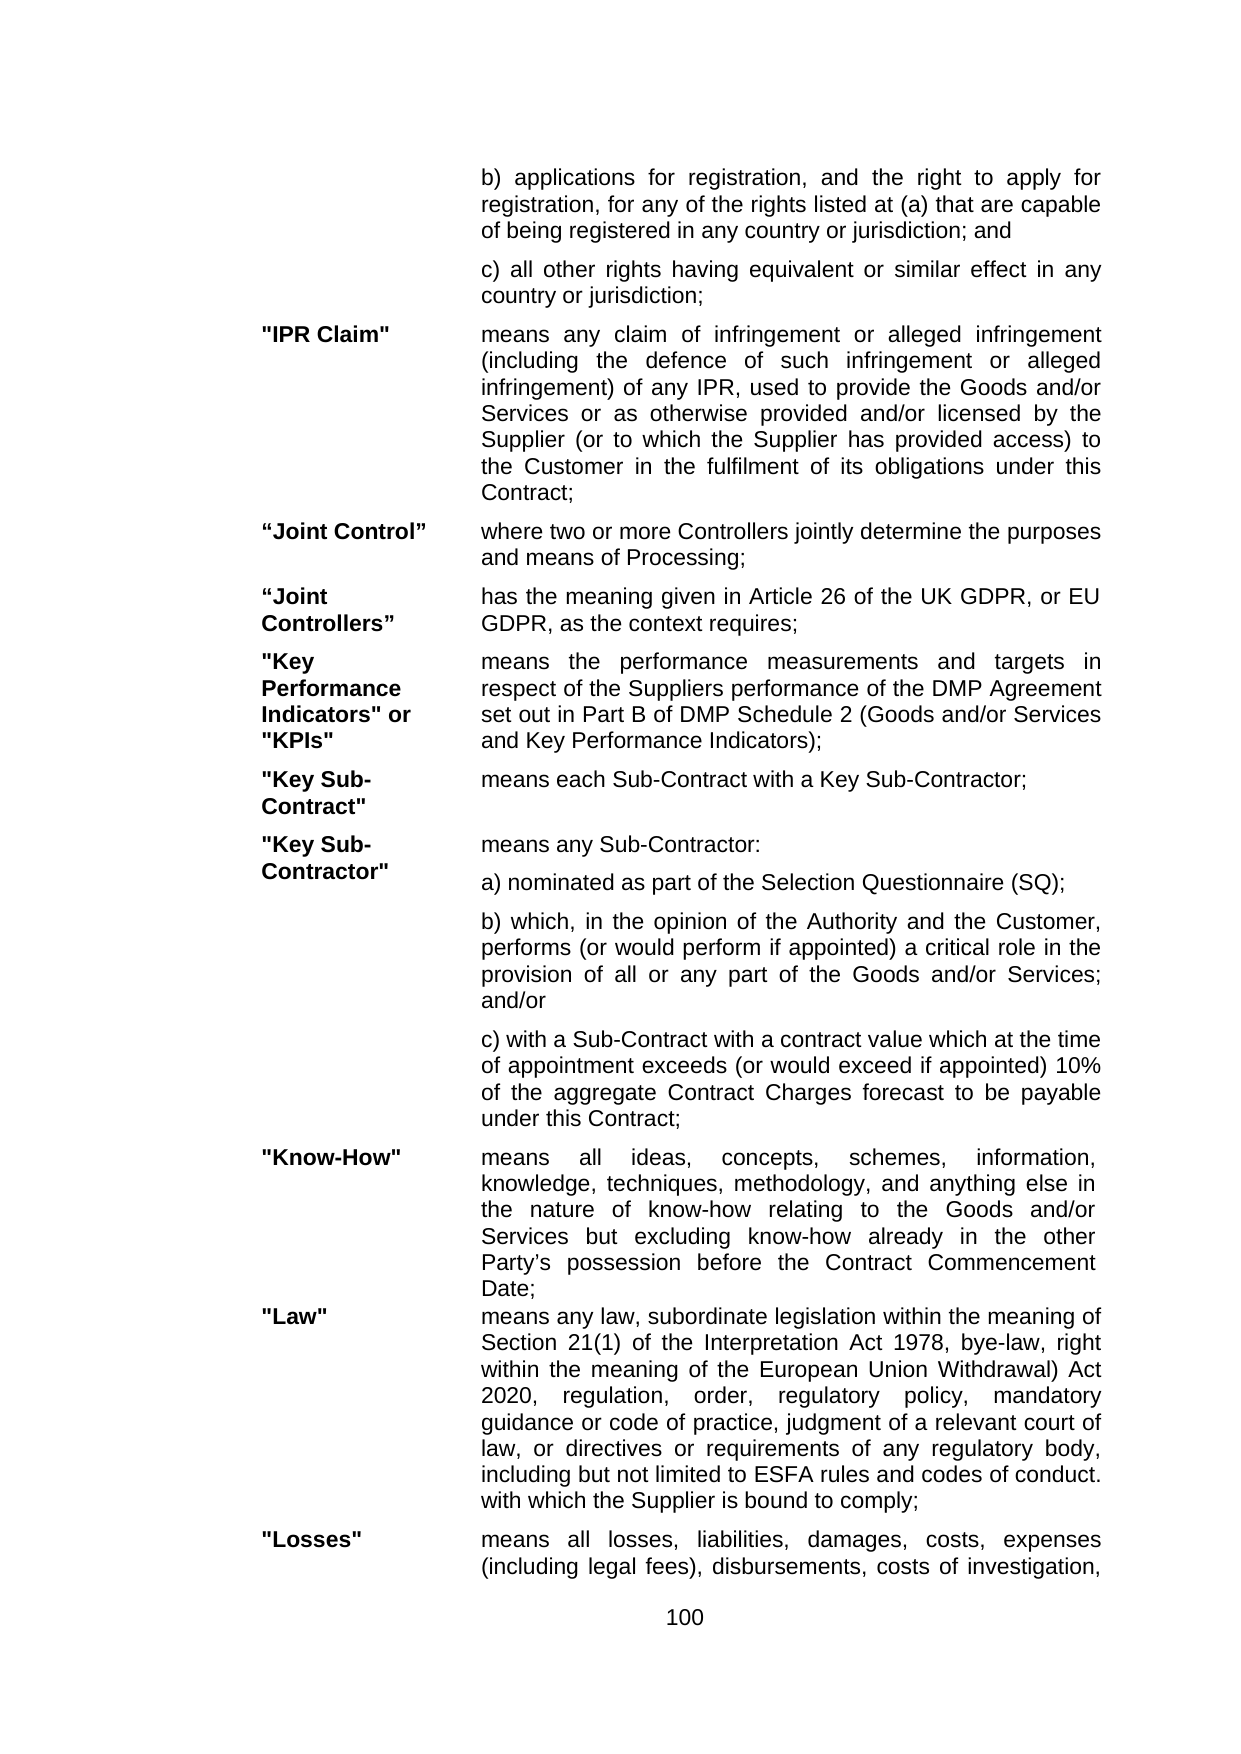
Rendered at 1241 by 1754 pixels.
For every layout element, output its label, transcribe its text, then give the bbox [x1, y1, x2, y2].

table_cell "IPR Claim" [250, 321, 469, 518]
table_cell "Know-How" [250, 1144, 469, 1303]
table_cell [250, 150, 469, 321]
table_cell has the meaning given in Article 26 of the UK GDPR, or EU GDPR, as the context requires; [470, 583, 1113, 648]
table_cell means any Sub-Contractor: a) nominated as part of the Selection Questionnaire (SQ); b) which, in the opinion of the Authority and the Customer, performs (or would perform if appointed) a critical role in the provision of all or any part of the Goods and/or Services; and/or c) with a Sub-Contract with a contract value which at the time of appointment exceeds (or would exceed if appointed) 10% of the aggregate Contract Charges forecast to be payable under this Contract; [470, 831, 1113, 1144]
table_cell "Key Performance Indicators" or "KPIs" [250, 648, 469, 766]
table_cell means all ideas, concepts, schemes, information, knowledge, techniques, methodology, and anything else in the nature of know-how relating to the Goods and/or Services but excluding know-how already in the other Party’s possession before the Contract Commencement Date; [470, 1144, 1113, 1303]
table_cell means any claim of infringement or alleged infringement (including the defence of such infringement or alleged infringement) of any IPR, used to provide the Goods and/or Services or as otherwise provided and/or licensed by the Supplier (or to which the Supplier has provided access) to the Customer in the fulfilment of its obligations under this Contract; [470, 321, 1113, 518]
table_cell where two or more Controllers jointly determine the purposes and means of Processing; [470, 518, 1113, 583]
table_cell “Joint Controllers” [250, 583, 469, 648]
table_cell “Joint Control” [250, 518, 469, 583]
table_cell "Key Sub-Contract" [250, 766, 469, 831]
table_cell "Law" [250, 1303, 469, 1526]
table_cell means all losses, liabilities, damages, costs, expenses (including legal fees), disbursements, costs of investigation, [470, 1526, 1113, 1579]
table_cell means the performance measurements and targets in respect of the Suppliers performance of the DMP Agreement set out in Part B of DMP Schedule 2 (Goods and/or Services and Key Performance Indicators); [470, 648, 1113, 766]
table_cell means any law, subordinate legislation within the meaning of Section 21(1) of the Interpretation Act 1978, bye-law, right within the meaning of the European Union Withdrawal) Act 2020, regulation, order, regulatory policy, mandatory guidance or code of practice, judgment of a relevant court of law, or directives or requirements of any regulatory body, including but not limited to ESFA rules and codes of conduct. with which the Supplier is bound to comply; [470, 1303, 1113, 1526]
table_cell "Losses" [250, 1526, 469, 1579]
table_cell means each Sub-Contract with a Key Sub-Contractor; [470, 766, 1113, 831]
table_cell "Key Sub-Contractor" [250, 831, 469, 1144]
table_cell b) applications for registration, and the right to apply for registration, for any of the rights listed at (a) that are capable of being registered in any country or jurisdiction; and c) all other rights having equivalent or similar effect in any country or jurisdiction; [470, 150, 1113, 321]
